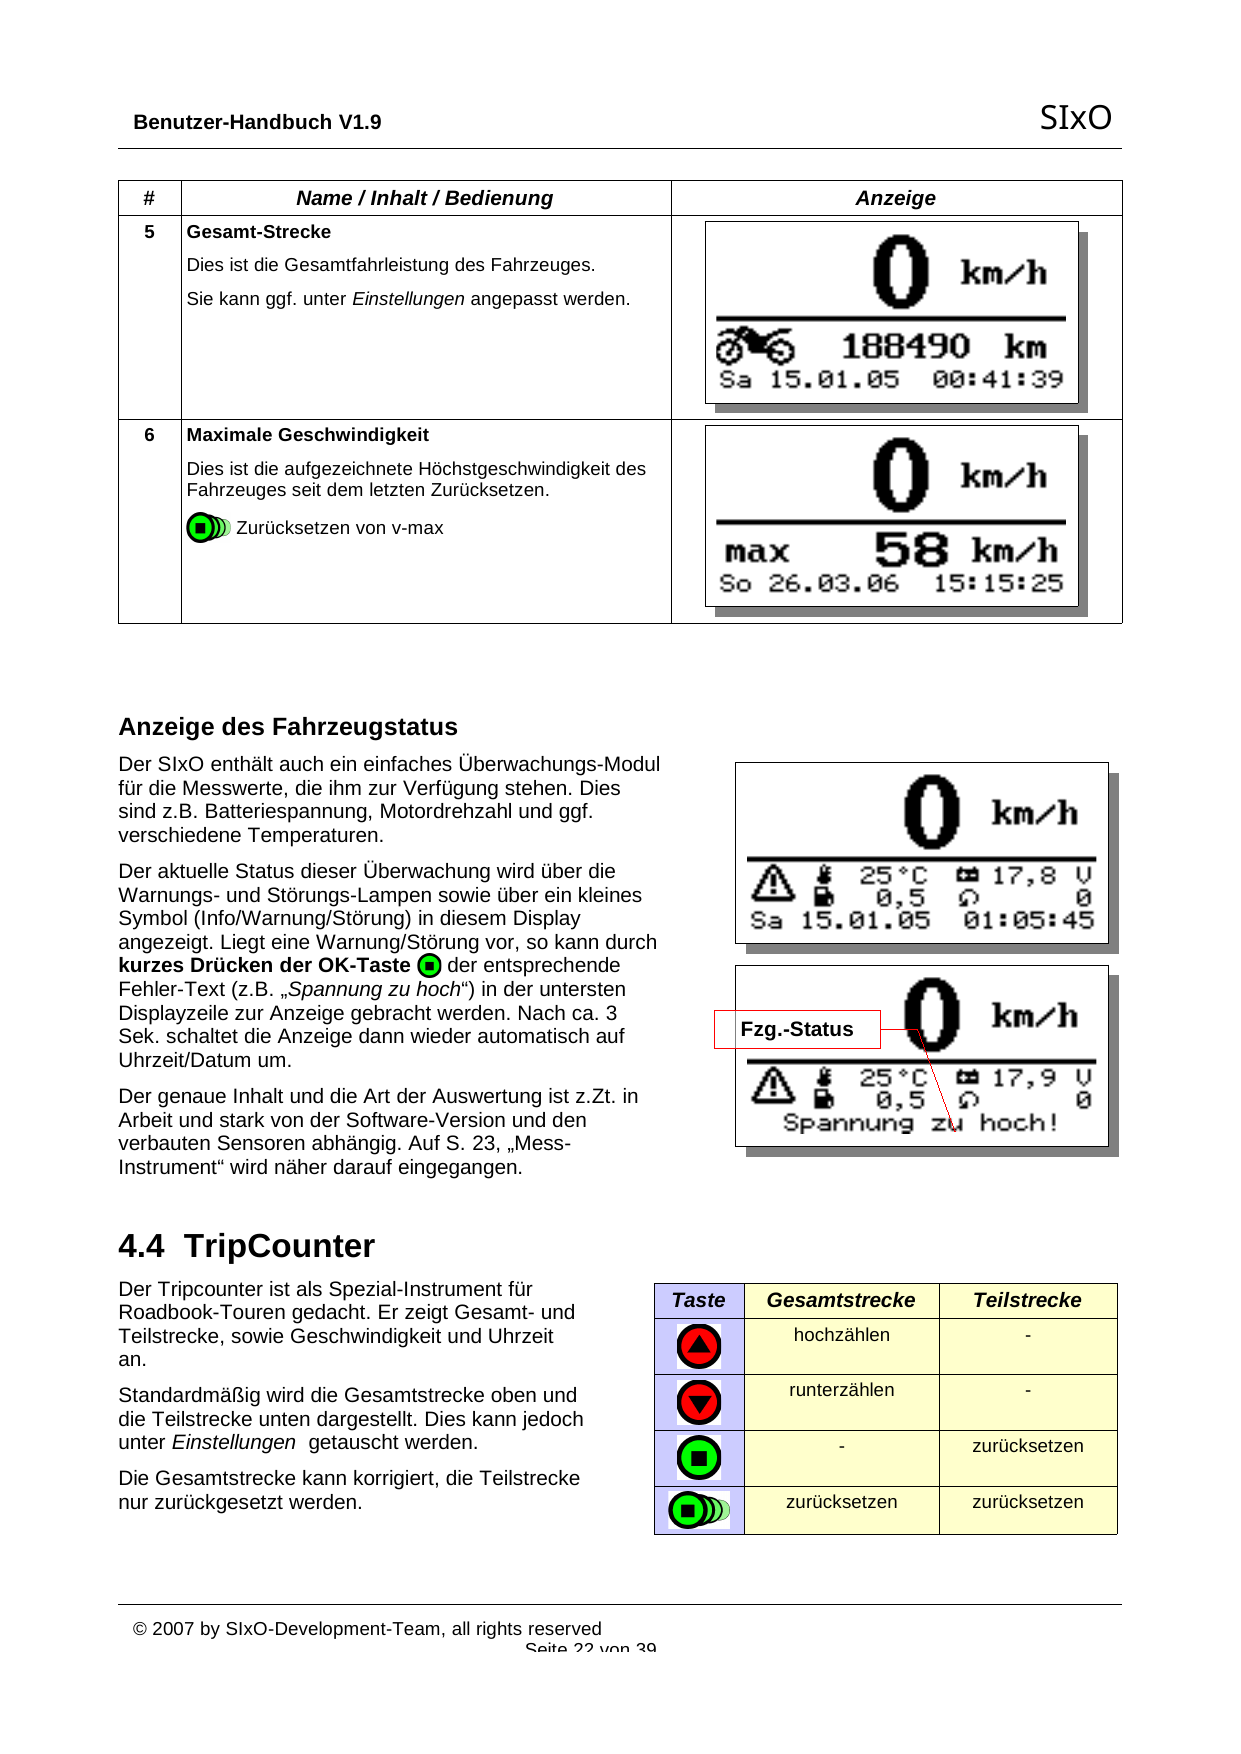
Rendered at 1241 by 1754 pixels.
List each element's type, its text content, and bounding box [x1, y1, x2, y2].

picture [417, 953, 442, 978]
table_cell runterzählen [745, 1375, 939, 1430]
table_header # [119, 181, 181, 215]
table_cell zurücksetzen [745, 1487, 939, 1534]
picture [747, 773, 1097, 932]
picture [716, 436, 1066, 595]
subtitle TripCounter [118, 1227, 1122, 1264]
table_cell zurücksetzen [940, 1431, 1117, 1486]
table_cell [655, 1319, 744, 1374]
picture [186, 512, 231, 543]
table_header Teilstrecke [940, 1284, 1117, 1318]
picture [677, 1380, 722, 1425]
table_cell [655, 1431, 744, 1486]
text [721, 1049, 1119, 1179]
table_cell - [940, 1319, 1117, 1374]
text Der aktuelle Status dieser Überwachung wird über die Warnungs- und Störungs-Lampen sowie über ein kleines Symbol (Info/Warnung/Störung) in diesem Display angezeigt. Liegt eine Warnung/Störung vor, so kann durch kurzes Drücken der OK-Taste der entsprechende Fehler-Text (z.B. „Spannung zu hoch“) in der untersten Displayzeile zur Anzeige gebracht werden. Nach ca. 3 Sek. schaltet die Anzeige dann wieder automatisch auf Uhrzeit/Datum um. [118, 859, 721, 1072]
table_cell Maximale Geschwindigkeit Dies ist die aufgezeichnete Höchstgeschwindigkeit des Fahrzeuges seit dem letzten Zurücksetzen. Zurücksetzen von v-max [182, 420, 671, 623]
table_cell hochzählen [745, 1319, 939, 1374]
table_cell [655, 1487, 744, 1534]
text Der Tripcounter ist als Spezial-Instrument für Roadbook-Touren gedacht. Er zeigt Gesamt- und Teilstrecke, sowie Geschwindigkeit und Uhrzeit an. [118, 1277, 1122, 1559]
picture [716, 233, 1066, 391]
table_cell - [940, 1375, 1117, 1430]
table_cell Gesamt-Strecke Dies ist die Gesamtfahrleistung des Fahrzeuges. Sie kann ggf. unter Einstellungen angepasst werden. [182, 216, 671, 419]
subtitle Ist-Zustand [747, 1011, 880, 1048]
text Die Gesamtstrecke kann korrigiert, die Teilstrecke nur zurückgesetzt werden. [118, 1467, 647, 1514]
table_cell [655, 1375, 744, 1430]
table_cell - [745, 1431, 939, 1486]
table_header Gesamtstrecke [745, 1284, 939, 1318]
text Der genaue Inhalt und die Art der Auswertung ist z.Zt. in Arbeit und stark von der Software-Version und den verbauten Sensoren abhängig. Auf S. 21, „Mess-Instrument“ wird näher darauf eingegangen. [118, 1084, 721, 1179]
picture [747, 976, 1097, 1134]
table_header Name / Inhalt / Bedienung [182, 181, 671, 215]
table_header Anzeige [672, 181, 1122, 215]
table_cell 5 [119, 216, 181, 419]
table_cell [672, 420, 1122, 623]
table_cell 6 [119, 420, 181, 623]
picture [677, 1324, 722, 1369]
subtitle Anzeige des Fahrzeugstatus [118, 712, 1122, 740]
table_cell zurücksetzen [940, 1487, 1117, 1534]
picture [677, 1435, 722, 1480]
picture [668, 1491, 730, 1529]
table_header Taste [655, 1284, 744, 1318]
table_cell [672, 216, 1122, 419]
text Der SIxO enthält auch ein einfaches Überwachungs-Modul für die Messwerte, die ihm zur Verfügung stehen. Dies sind z.B. Batteriespannung, Motordrehzahl und ggf. verschiedene Temperaturen. [118, 753, 1122, 1010]
text Standardmäßig wird die Gesamtstrecke oben und die Teilstrecke unten dargestellt. Dies kann jedoch unter Einstellungen getauscht werden. [118, 1384, 647, 1454]
